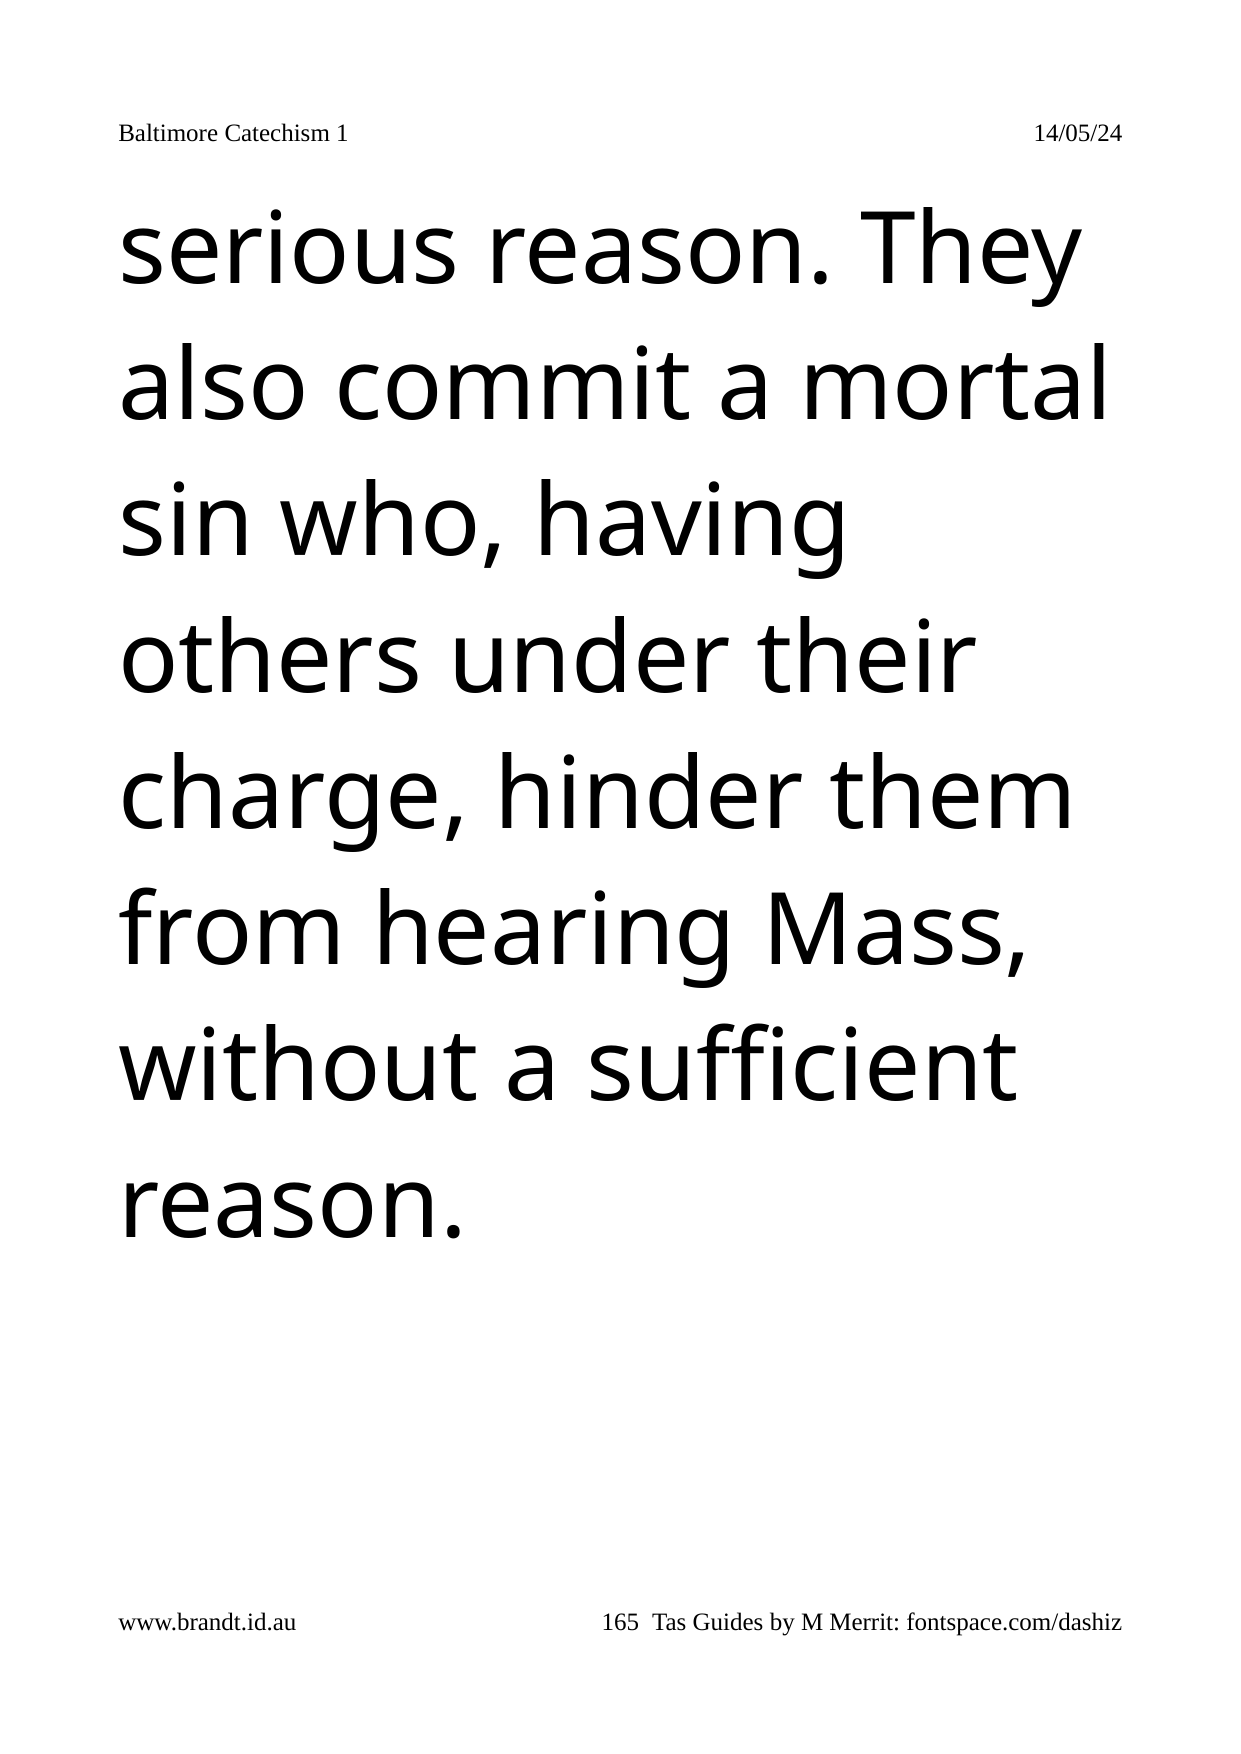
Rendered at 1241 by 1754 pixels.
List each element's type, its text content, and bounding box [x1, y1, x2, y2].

text serious reason. They also commit a mortal sin who, having others under their charge, hinder them from hearing Mass, without a sufficient reason. [118, 176, 1122, 1266]
